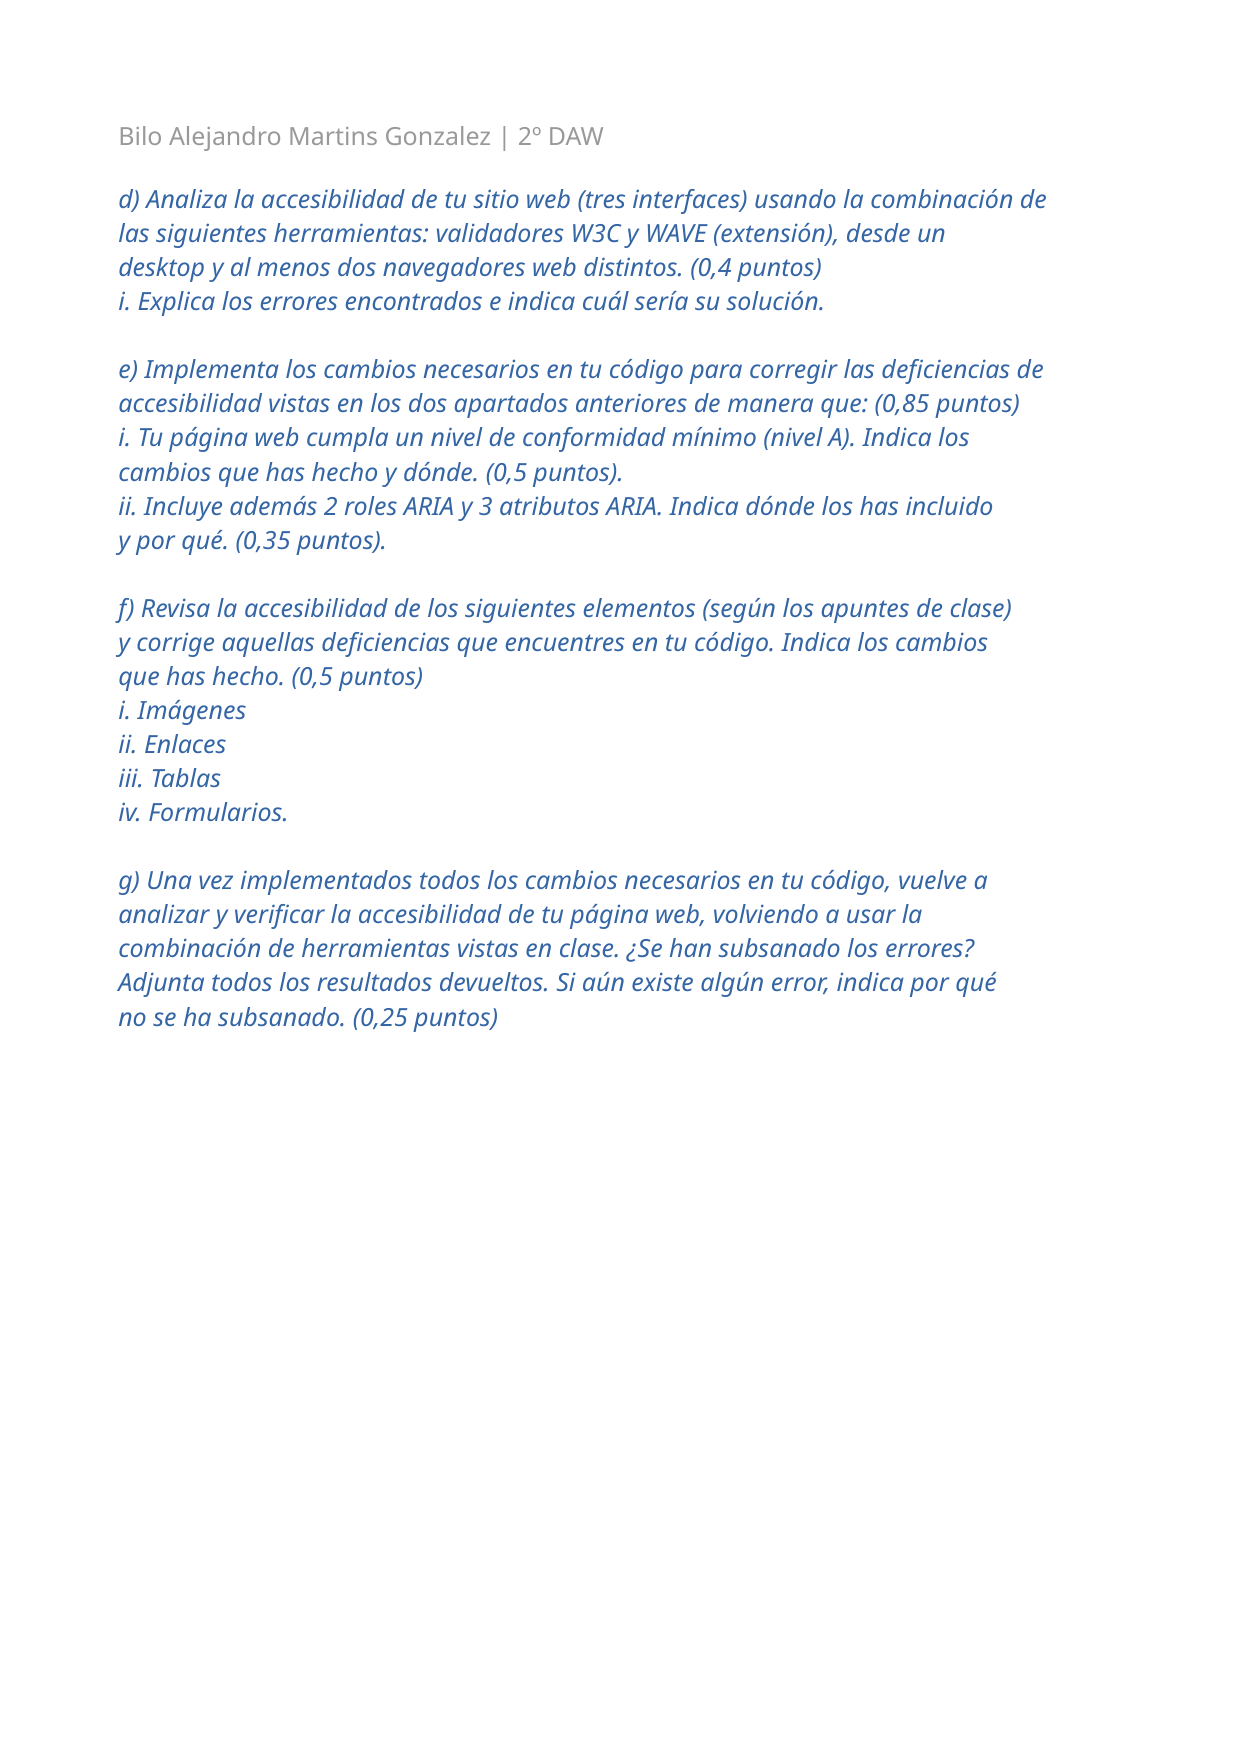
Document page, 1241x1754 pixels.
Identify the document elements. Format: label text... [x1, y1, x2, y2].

text i. Explica los errores encontrados e indica cuál sería su solución. [118, 284, 1122, 318]
text accesibilidad vistas en los dos apartados anteriores de manera que: (0,85 puntos) [118, 386, 1122, 420]
text i. Imágenes [118, 693, 1122, 727]
text ii. Enlaces [118, 727, 1122, 761]
text y corrige aquellas deficiencias que encuentres en tu código. Indica los cambios [118, 624, 1122, 658]
text iii. Tablas [118, 761, 1122, 795]
text e) Implementa los cambios necesarios en tu código para corregir las deficiencias de [118, 352, 1122, 386]
text f) Revisa la accesibilidad de los siguientes elementos (según los apuntes de clase) [118, 590, 1122, 624]
text iv. Formularios. [118, 795, 1122, 829]
text analizar y verificar la accesibilidad de tu página web, volviendo a usar la [118, 897, 1122, 931]
text ii. Incluye además 2 roles ARIA y 3 atributos ARIA. Indica dónde los has incluido [118, 488, 1122, 522]
text no se ha subsanado. (0,25 puntos) [118, 999, 1122, 1033]
text d) Analiza la accesibilidad de tu sitio web (tres interfaces) usando la combinación de [118, 182, 1122, 216]
text cambios que has hecho y dónde. (0,5 puntos). [118, 454, 1122, 488]
text y por qué. (0,35 puntos). [118, 522, 1122, 556]
text g) Una vez implementados todos los cambios necesarios en tu código, vuelve a [118, 863, 1122, 897]
text las siguientes herramientas: validadores W3C y WAVE (extensión), desde un [118, 216, 1122, 250]
text desktop y al menos dos navegadores web distintos. (0,4 puntos) [118, 250, 1122, 284]
text que has hecho. (0,5 puntos) [118, 658, 1122, 693]
text i. Tu página web cumpla un nivel de conformidad mínimo (nivel A). Indica los [118, 420, 1122, 454]
text combinación de herramientas vistas en clase. ¿Se han subsanado los errores? [118, 931, 1122, 965]
text Adjunta todos los resultados devueltos. Si aún existe algún error, indica por qué [118, 965, 1122, 999]
